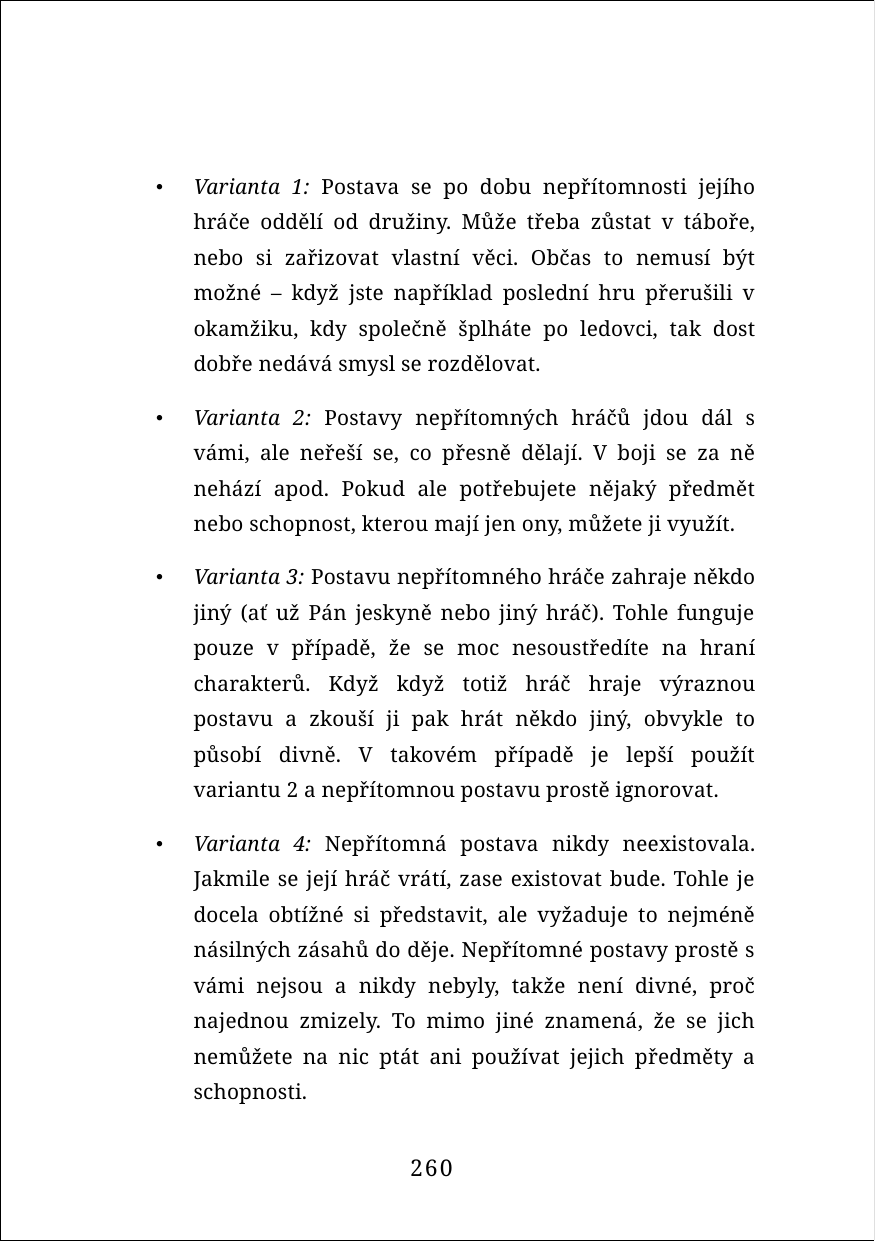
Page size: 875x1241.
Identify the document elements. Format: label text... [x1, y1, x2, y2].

list Varianta 2: Postavy nepřítomných hráčů jdou dál s vámi, ale neřeší se, co přesně dělají. V boji se za ně nehází apod. Pokud ale potřebujete nějaký předmět nebo schopnost, kterou mají jen ony, můžete ji využít. [156, 403, 756, 538]
list Varianta 3: Postavu nepřítomného hráče zahraje někdo jiný (ať už Pán jeskyně nebo jiný hráč). Tohle funguje pouze v případě, že se moc nesoustředíte na hraní charakterů. Když když totiž hráč hraje výraznou postavu a zkouší ji pak hrát někdo jiný, obvykle to působí divně. V takovém případě je lepší použít variantu 2 a nepřítomnou postavu prostě ignorovat. [156, 562, 756, 804]
list Varianta 4: Nepřítomná postava nikdy neexistovala. Jakmile se její hráč vrátí, zase existovat bude. Tohle je docela obtížné si představit, ale vyžaduje to nejméně násilných zásahů do děje. Nepřítomné postavy prostě s vámi nejsou a nikdy nebyly, takže není divné, proč najednou zmizely. To mimo jiné znamená, že se jich nemůžete na nic ptát ani používat jejich předměty a schopnosti. [156, 829, 756, 1106]
list Varianta 1: Postava se po dobu nepřítomnosti jejího hráče oddělí od družiny. Může třeba zůstat v táboře, nebo si zařizovat vlastní věci. Občas to nemusí být možné – když jste například poslední hru přerušili v okamžiku, kdy společně šplháte po ledovci, tak dost dobře nedává smysl se rozdělovat. [156, 172, 756, 378]
